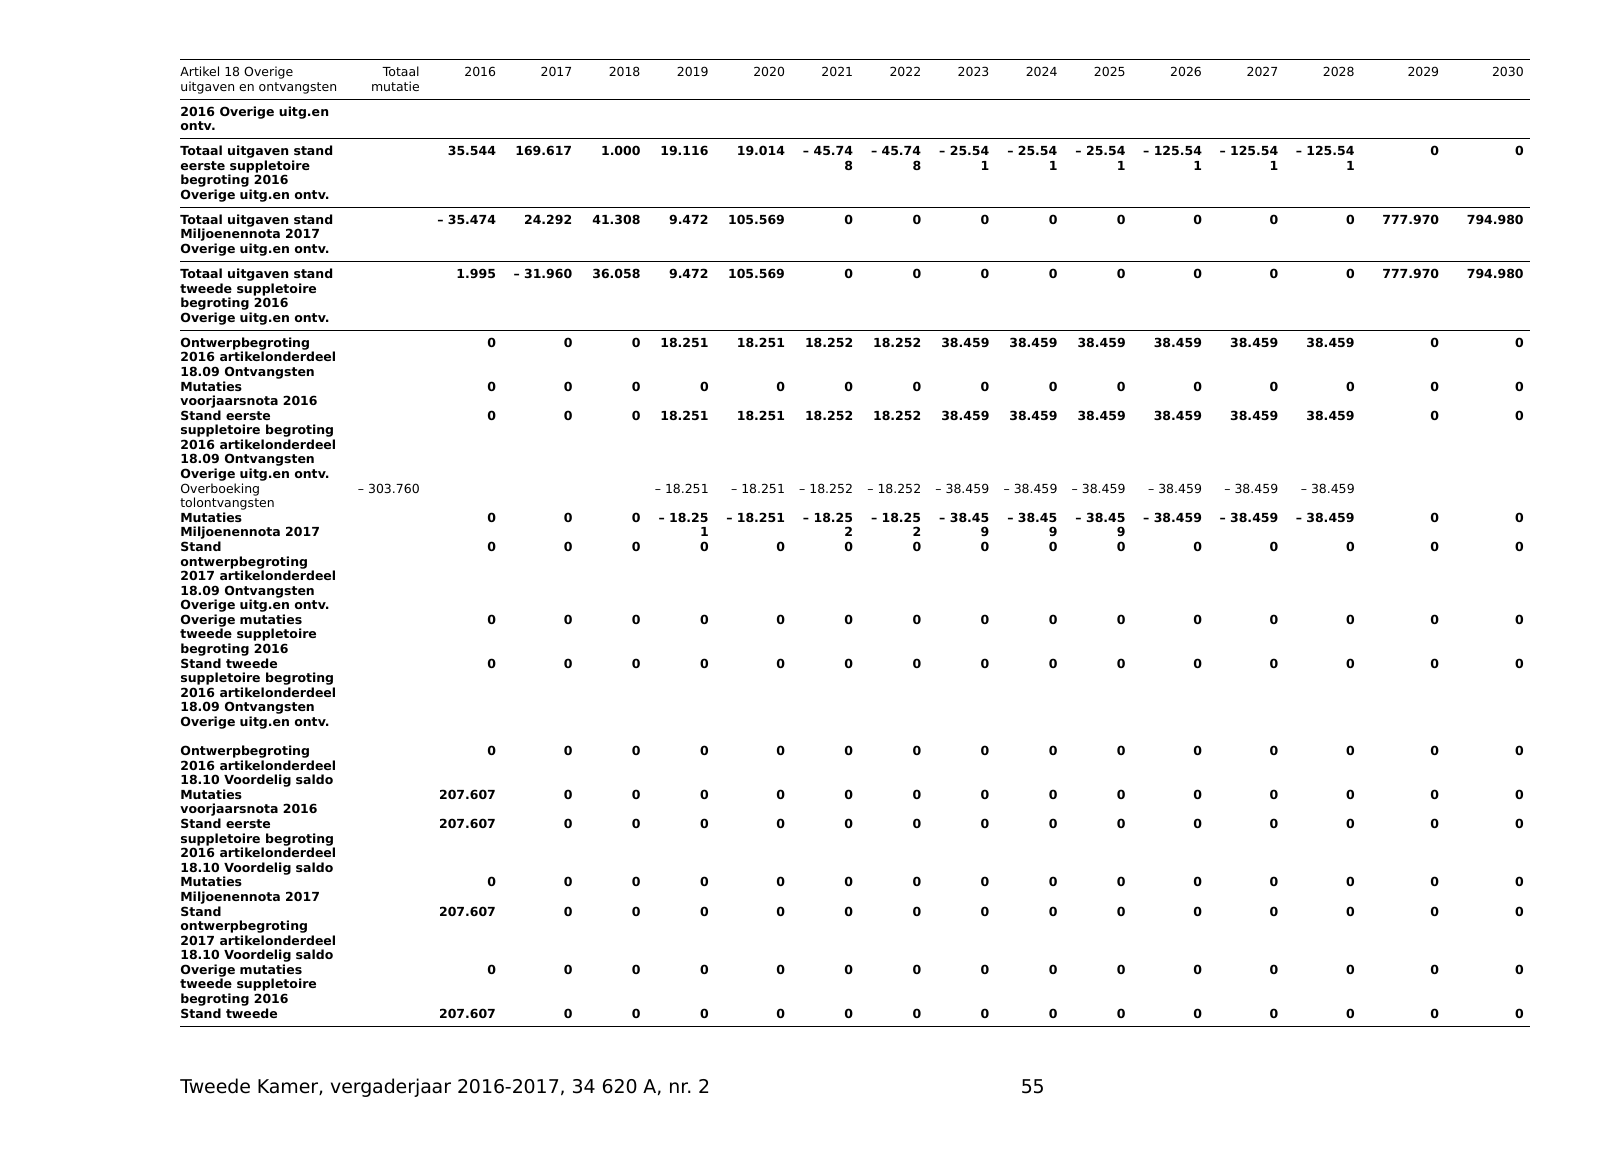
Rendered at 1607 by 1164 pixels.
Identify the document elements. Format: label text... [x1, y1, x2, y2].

table_cell Totaal uitgaven stand eerste suppletoire begroting 2016 Overige uitg.en ontv. [180, 139, 341, 207]
table_cell 0 [1284, 540, 1360, 613]
table_cell 18.252 [859, 331, 927, 379]
table_cell 0 [1131, 656, 1208, 729]
table_cell – 38.459 [1284, 481, 1360, 511]
table_header 2029 [1360, 60, 1445, 99]
table_cell 0 [714, 817, 791, 875]
table_cell 0 [927, 379, 995, 408]
table_cell 0 [1063, 379, 1131, 408]
table_cell [1284, 729, 1360, 744]
table_cell 207.607 [425, 817, 502, 875]
table_cell 0 [646, 904, 714, 963]
table_cell [1360, 729, 1445, 744]
table_cell Mutaties Miljoenennota 2017 [180, 511, 341, 540]
table_cell Stand eerste suppletoire begroting 2016 artikelonderdeel 18.10 Voordelig saldo [180, 817, 341, 875]
table_cell 0 [502, 817, 578, 875]
table_cell – 18.252 [859, 511, 927, 540]
table_cell 0 [927, 613, 995, 656]
table_cell [341, 511, 425, 540]
table_cell [341, 963, 425, 1006]
table_header 2024 [995, 60, 1063, 99]
table_cell 0 [714, 788, 791, 817]
table_cell 0 [714, 613, 791, 656]
table_cell 0 [425, 963, 502, 1006]
table_cell 0 [714, 744, 791, 788]
table_cell 0 [995, 875, 1063, 904]
table_cell 0 [791, 208, 859, 261]
table_cell [341, 100, 425, 138]
table_cell [502, 729, 578, 744]
table_cell [341, 817, 425, 875]
table_cell 0 [791, 875, 859, 904]
table_cell 9.472 [646, 262, 714, 330]
table_cell 0 [502, 656, 578, 729]
table_cell Stand eerste suppletoire begroting 2016 artikelonderdeel 18.09 Ontvangsten Overige uitg.en ontv. [180, 409, 341, 481]
table_cell 0 [578, 1006, 646, 1026]
table_cell 0 [714, 656, 791, 729]
table_cell – 303.760 [341, 481, 425, 511]
table_cell 0 [995, 540, 1063, 613]
table_cell Overboeking tolontvangsten [180, 481, 341, 511]
table_cell 0 [1445, 409, 1529, 481]
table_header 2026 [1131, 60, 1208, 99]
table_cell [995, 729, 1063, 744]
table_cell 0 [714, 904, 791, 963]
table_cell [1445, 729, 1529, 744]
table_cell 24.292 [502, 208, 578, 261]
table_cell [341, 139, 425, 207]
table_cell 0 [425, 875, 502, 904]
table_cell 105.569 [714, 262, 791, 330]
table_cell [714, 729, 791, 744]
table_cell 1.995 [425, 262, 502, 330]
table_cell Mutaties Miljoenennota 2017 [180, 875, 341, 904]
table_cell – 18.252 [859, 481, 927, 511]
table_cell 0 [578, 331, 646, 379]
table_cell 19.014 [714, 139, 791, 207]
table_cell 207.607 [425, 1006, 502, 1026]
table_cell 0 [1360, 817, 1445, 875]
table_cell 0 [791, 379, 859, 408]
table_cell 0 [1208, 904, 1284, 963]
table_cell 18.251 [646, 409, 714, 481]
table_cell – 38.459 [995, 481, 1063, 511]
table_cell [578, 100, 646, 138]
table_cell – 18.251 [646, 481, 714, 511]
table_cell 9.472 [646, 208, 714, 261]
table_cell 0 [927, 744, 995, 788]
table_cell 0 [578, 875, 646, 904]
table_cell 0 [1208, 208, 1284, 261]
table_cell 0 [995, 904, 1063, 963]
table_header 2023 [927, 60, 995, 99]
table_cell 0 [1208, 379, 1284, 408]
table_cell – 38.459 [927, 511, 995, 540]
table_cell 0 [1284, 904, 1360, 963]
table_cell 0 [1284, 875, 1360, 904]
table_cell [341, 904, 425, 963]
table_cell 0 [646, 1006, 714, 1026]
table_cell 38.459 [1131, 409, 1208, 481]
table_cell 0 [791, 613, 859, 656]
table_cell 0 [1360, 139, 1445, 207]
table_cell 0 [1131, 379, 1208, 408]
table_cell [341, 1006, 425, 1026]
table_cell 0 [791, 262, 859, 330]
table_header 2021 [791, 60, 859, 99]
table_cell 0 [927, 904, 995, 963]
table_cell [425, 100, 502, 138]
table_cell – 38.459 [1063, 511, 1131, 540]
table_cell [341, 208, 425, 261]
table_cell 0 [646, 963, 714, 1006]
table_cell 0 [714, 875, 791, 904]
table_cell [502, 481, 578, 511]
table_cell [341, 540, 425, 613]
table_cell 0 [791, 744, 859, 788]
table_cell 19.116 [646, 139, 714, 207]
table_cell [425, 481, 502, 511]
table_cell [1131, 729, 1208, 744]
table_cell 207.607 [425, 904, 502, 963]
table_cell – 125.541 [1284, 139, 1360, 207]
table_cell – 25.541 [995, 139, 1063, 207]
table_cell Totaal uitgaven stand tweede suppletoire begroting 2016 Overige uitg.en ontv. [180, 262, 341, 330]
table_cell 0 [1208, 1006, 1284, 1026]
table_cell 0 [1445, 875, 1529, 904]
table_cell Overige mutaties tweede suppletoire begroting 2016 [180, 963, 341, 1006]
table_cell [1445, 100, 1529, 138]
table_cell 0 [1208, 613, 1284, 656]
table_cell – 25.541 [927, 139, 995, 207]
table_cell 0 [714, 1006, 791, 1026]
table_cell 0 [995, 208, 1063, 261]
table_cell 0 [791, 656, 859, 729]
table_cell 0 [859, 963, 927, 1006]
table_cell 0 [995, 379, 1063, 408]
table_cell 105.569 [714, 208, 791, 261]
table_cell 0 [1445, 540, 1529, 613]
table_cell 0 [646, 656, 714, 729]
table_cell – 18.251 [714, 511, 791, 540]
table_cell 0 [1284, 613, 1360, 656]
table_cell 0 [502, 409, 578, 481]
table_cell 0 [995, 656, 1063, 729]
table_header 2016 [425, 60, 502, 99]
table_cell [714, 100, 791, 138]
table_cell 0 [791, 1006, 859, 1026]
table_cell 0 [1445, 1006, 1529, 1026]
table_cell [1445, 481, 1529, 511]
table_cell 0 [1284, 963, 1360, 1006]
table_cell 0 [1208, 788, 1284, 817]
table_header 2017 [502, 60, 578, 99]
table_cell 0 [1131, 963, 1208, 1006]
table_cell 0 [1360, 963, 1445, 1006]
table_cell 777.970 [1360, 208, 1445, 261]
table_cell 0 [1131, 613, 1208, 656]
table_cell 0 [502, 963, 578, 1006]
table_cell 0 [714, 963, 791, 1006]
table_header 2022 [859, 60, 927, 99]
table_cell [859, 729, 927, 744]
table_header 2025 [1063, 60, 1131, 99]
table_cell 0 [1284, 817, 1360, 875]
table_cell 0 [578, 656, 646, 729]
table_cell 0 [1131, 262, 1208, 330]
table_cell 0 [1360, 379, 1445, 408]
table_cell 0 [502, 379, 578, 408]
table_cell 18.252 [791, 409, 859, 481]
table_cell 0 [646, 817, 714, 875]
table_cell 0 [1208, 963, 1284, 1006]
table_cell [1063, 729, 1131, 744]
table_cell 0 [425, 613, 502, 656]
table_cell [927, 100, 995, 138]
table_cell 0 [1284, 788, 1360, 817]
table_cell 0 [646, 379, 714, 408]
table_cell – 18.251 [714, 481, 791, 511]
table_cell – 38.459 [1131, 481, 1208, 511]
table_cell 0 [995, 744, 1063, 788]
table_cell 18.251 [646, 331, 714, 379]
table_cell 0 [791, 963, 859, 1006]
table_cell 0 [425, 656, 502, 729]
table_cell [927, 729, 995, 744]
table_cell 0 [859, 875, 927, 904]
table_cell 0 [425, 744, 502, 788]
table_cell 0 [1131, 788, 1208, 817]
table_cell 38.459 [1208, 409, 1284, 481]
table_cell 0 [859, 613, 927, 656]
table_cell 38.459 [1063, 409, 1131, 481]
table_cell [341, 875, 425, 904]
table_cell 0 [927, 817, 995, 875]
table_cell 0 [927, 540, 995, 613]
table_cell 0 [1360, 511, 1445, 540]
table_cell [341, 409, 425, 481]
table_cell 0 [1284, 208, 1360, 261]
table_cell 0 [927, 262, 995, 330]
table_cell 18.251 [714, 331, 791, 379]
table_cell 0 [1131, 904, 1208, 963]
table_cell 0 [578, 963, 646, 1006]
table_cell 0 [791, 817, 859, 875]
table_cell [341, 744, 425, 788]
table_cell 0 [1360, 656, 1445, 729]
table_cell 0 [1284, 262, 1360, 330]
table_cell 0 [714, 540, 791, 613]
table_cell 0 [1360, 744, 1445, 788]
table_cell 0 [502, 788, 578, 817]
table_cell 36.058 [578, 262, 646, 330]
table_cell 0 [1131, 208, 1208, 261]
table_cell 0 [1360, 613, 1445, 656]
table_cell 41.308 [578, 208, 646, 261]
table_cell 0 [1063, 540, 1131, 613]
table_cell 0 [1445, 656, 1529, 729]
table_cell 0 [425, 511, 502, 540]
table_cell [1360, 481, 1445, 511]
table_cell 0 [1284, 379, 1360, 408]
table_cell – 38.459 [995, 511, 1063, 540]
table_cell [578, 481, 646, 511]
table_cell 0 [1063, 788, 1131, 817]
table_cell [995, 100, 1063, 138]
table_cell 0 [502, 331, 578, 379]
table_cell 0 [1208, 656, 1284, 729]
table_cell 0 [1208, 262, 1284, 330]
table_cell 0 [995, 963, 1063, 1006]
table_cell 0 [646, 613, 714, 656]
table_cell – 125.541 [1208, 139, 1284, 207]
table_cell 0 [1360, 331, 1445, 379]
table_cell 0 [1360, 788, 1445, 817]
table_cell 0 [1063, 963, 1131, 1006]
table_cell 0 [1445, 904, 1529, 963]
table_cell 38.459 [1284, 409, 1360, 481]
table_cell 0 [1445, 511, 1529, 540]
table_cell 35.544 [425, 139, 502, 207]
table_cell 0 [1284, 656, 1360, 729]
table_cell Stand tweede suppletoire begroting 2016 artikelonderdeel 18.09 Ontvangsten Overige uitg.en ontv. [180, 656, 341, 729]
table_cell Totaal uitgaven stand Miljoenennota 2017 Overige uitg.en ontv. [180, 208, 341, 261]
table_cell 0 [1208, 540, 1284, 613]
table_cell – 38.459 [1131, 511, 1208, 540]
table_cell [1208, 100, 1284, 138]
table_cell 0 [425, 331, 502, 379]
table_cell – 38.459 [927, 481, 995, 511]
table_cell – 31.960 [502, 262, 578, 330]
table_cell [502, 100, 578, 138]
table_cell 0 [995, 1006, 1063, 1026]
table_cell 0 [1208, 817, 1284, 875]
table_cell 1.000 [578, 139, 646, 207]
table_cell 0 [1445, 744, 1529, 788]
table_header 2028 [1284, 60, 1360, 99]
table_cell [646, 729, 714, 744]
table_cell [341, 613, 425, 656]
table_cell 0 [1063, 208, 1131, 261]
table_cell 0 [578, 613, 646, 656]
table_cell 0 [646, 875, 714, 904]
table_cell 0 [791, 904, 859, 963]
table_cell 0 [1063, 744, 1131, 788]
table_cell 0 [1063, 904, 1131, 963]
table_header 2018 [578, 60, 646, 99]
table_cell 38.459 [1208, 331, 1284, 379]
table_cell 0 [1360, 409, 1445, 481]
table_cell 0 [578, 511, 646, 540]
table_cell 0 [578, 817, 646, 875]
table_cell 38.459 [995, 409, 1063, 481]
table_cell 0 [995, 262, 1063, 330]
table_cell 0 [859, 208, 927, 261]
table_cell [180, 729, 341, 744]
table_header 2020 [714, 60, 791, 99]
table_cell [341, 788, 425, 817]
table_cell 0 [425, 379, 502, 408]
table_cell 0 [1445, 613, 1529, 656]
table_cell Ontwerpbegroting 2016 artikelonderdeel 18.10 Voordelig saldo [180, 744, 341, 788]
table_cell 0 [791, 788, 859, 817]
table_cell 38.459 [1284, 331, 1360, 379]
table_cell 38.459 [1063, 331, 1131, 379]
table_cell 0 [859, 1006, 927, 1026]
table_header 2027 [1208, 60, 1284, 99]
table_cell 18.252 [791, 331, 859, 379]
table_cell 0 [1445, 379, 1529, 408]
table_cell 0 [859, 788, 927, 817]
table_cell 18.252 [859, 409, 927, 481]
table_cell 0 [1360, 1006, 1445, 1026]
table_cell [1360, 100, 1445, 138]
table_cell Stand ontwerpbegroting 2017 artikelonderdeel 18.09 Ontvangsten Overige uitg.en ontv. [180, 540, 341, 613]
table_cell 0 [578, 540, 646, 613]
table_cell 0 [859, 540, 927, 613]
table_cell 0 [1131, 540, 1208, 613]
table_cell 0 [859, 904, 927, 963]
table_cell 0 [502, 511, 578, 540]
table_header Totaal mutatie [341, 60, 425, 99]
table_cell 169.617 [502, 139, 578, 207]
table_cell 0 [927, 1006, 995, 1026]
table_cell – 38.459 [1208, 481, 1284, 511]
table_cell – 25.541 [1063, 139, 1131, 207]
table_cell 0 [859, 656, 927, 729]
table_cell 0 [1131, 875, 1208, 904]
table_cell [646, 100, 714, 138]
table_cell [341, 656, 425, 729]
table_cell 794.980 [1445, 262, 1529, 330]
table_cell – 38.459 [1208, 511, 1284, 540]
table_cell 0 [502, 613, 578, 656]
table_cell – 18.252 [791, 481, 859, 511]
table_cell Mutaties voorjaarsnota 2016 [180, 788, 341, 817]
table_cell 794.980 [1445, 208, 1529, 261]
table_cell 0 [1284, 744, 1360, 788]
table_cell Ontwerpbegroting 2016 artikelonderdeel 18.09 Ontvangsten [180, 331, 341, 379]
table_cell 0 [1445, 963, 1529, 1006]
table_cell Overige mutaties tweede suppletoire begroting 2016 [180, 613, 341, 656]
table_cell – 38.459 [1063, 481, 1131, 511]
table_cell 2016 Overige uitg.en ontv. [180, 100, 341, 138]
table_cell 0 [859, 817, 927, 875]
table_cell – 18.251 [646, 511, 714, 540]
table_cell 0 [1063, 1006, 1131, 1026]
table_cell [1208, 729, 1284, 744]
table_cell 0 [425, 409, 502, 481]
table_cell 0 [927, 875, 995, 904]
table_cell 207.607 [425, 788, 502, 817]
table_cell 0 [1063, 656, 1131, 729]
table_cell [1063, 100, 1131, 138]
table_cell 0 [1445, 788, 1529, 817]
table_cell [341, 729, 425, 744]
table_cell [859, 100, 927, 138]
table_cell [341, 379, 425, 408]
table_cell 0 [1445, 139, 1529, 207]
table_cell 0 [578, 379, 646, 408]
table_cell 0 [927, 788, 995, 817]
table_cell – 18.252 [791, 511, 859, 540]
table_cell [791, 100, 859, 138]
table_cell 0 [714, 379, 791, 408]
table_cell 0 [1445, 331, 1529, 379]
table_cell – 125.541 [1131, 139, 1208, 207]
table_cell 0 [995, 613, 1063, 656]
table_cell 0 [1131, 817, 1208, 875]
table_cell 0 [578, 409, 646, 481]
table_cell 0 [859, 262, 927, 330]
table_cell 0 [1445, 817, 1529, 875]
table_cell Stand tweede [180, 1006, 341, 1026]
table_cell [341, 331, 425, 379]
table_cell 18.251 [714, 409, 791, 481]
table_cell 0 [578, 904, 646, 963]
table_cell 0 [1360, 904, 1445, 963]
table_cell 38.459 [1131, 331, 1208, 379]
table_cell [1284, 100, 1360, 138]
table_cell [578, 729, 646, 744]
table_header 2019 [646, 60, 714, 99]
table_cell 0 [927, 963, 995, 1006]
table_cell 777.970 [1360, 262, 1445, 330]
table_cell 38.459 [927, 409, 995, 481]
table_cell – 35.474 [425, 208, 502, 261]
table_cell 38.459 [927, 331, 995, 379]
table_cell 0 [1360, 540, 1445, 613]
table_cell 0 [578, 788, 646, 817]
table_cell 0 [502, 540, 578, 613]
table_cell 0 [425, 540, 502, 613]
table_cell 0 [1131, 744, 1208, 788]
table_cell 0 [1208, 875, 1284, 904]
table_cell – 38.459 [1284, 511, 1360, 540]
table_cell 0 [578, 744, 646, 788]
table_cell 0 [859, 744, 927, 788]
table_cell 0 [646, 744, 714, 788]
table_cell 0 [646, 788, 714, 817]
table_cell 0 [1063, 262, 1131, 330]
table_cell 0 [502, 1006, 578, 1026]
table_cell 0 [791, 540, 859, 613]
table_cell 0 [1063, 875, 1131, 904]
table_cell Mutaties voorjaarsnota 2016 [180, 379, 341, 408]
table_cell 0 [1284, 1006, 1360, 1026]
table_cell 0 [1208, 744, 1284, 788]
table_cell 0 [1063, 613, 1131, 656]
table_header 2030 [1445, 60, 1529, 99]
table_cell – 45.748 [859, 139, 927, 207]
table_cell 0 [927, 208, 995, 261]
table_cell [791, 729, 859, 744]
table_cell 0 [995, 817, 1063, 875]
table_cell 0 [502, 875, 578, 904]
table_cell 0 [1063, 817, 1131, 875]
table_cell 38.459 [995, 331, 1063, 379]
table_cell 0 [646, 540, 714, 613]
table_cell 0 [502, 744, 578, 788]
table_cell 0 [502, 904, 578, 963]
table_cell [1131, 100, 1208, 138]
table_cell 0 [859, 379, 927, 408]
table_header Artikel 18 Overige uitgaven en ontvangsten [180, 60, 341, 99]
table_cell 0 [927, 656, 995, 729]
table_cell 0 [1131, 1006, 1208, 1026]
table_cell [341, 262, 425, 330]
table_cell 0 [1360, 875, 1445, 904]
table_cell – 45.748 [791, 139, 859, 207]
table_cell 0 [995, 788, 1063, 817]
table_cell Stand ontwerpbegroting 2017 artikelonderdeel 18.10 Voordelig saldo [180, 904, 341, 963]
table_cell [425, 729, 502, 744]
